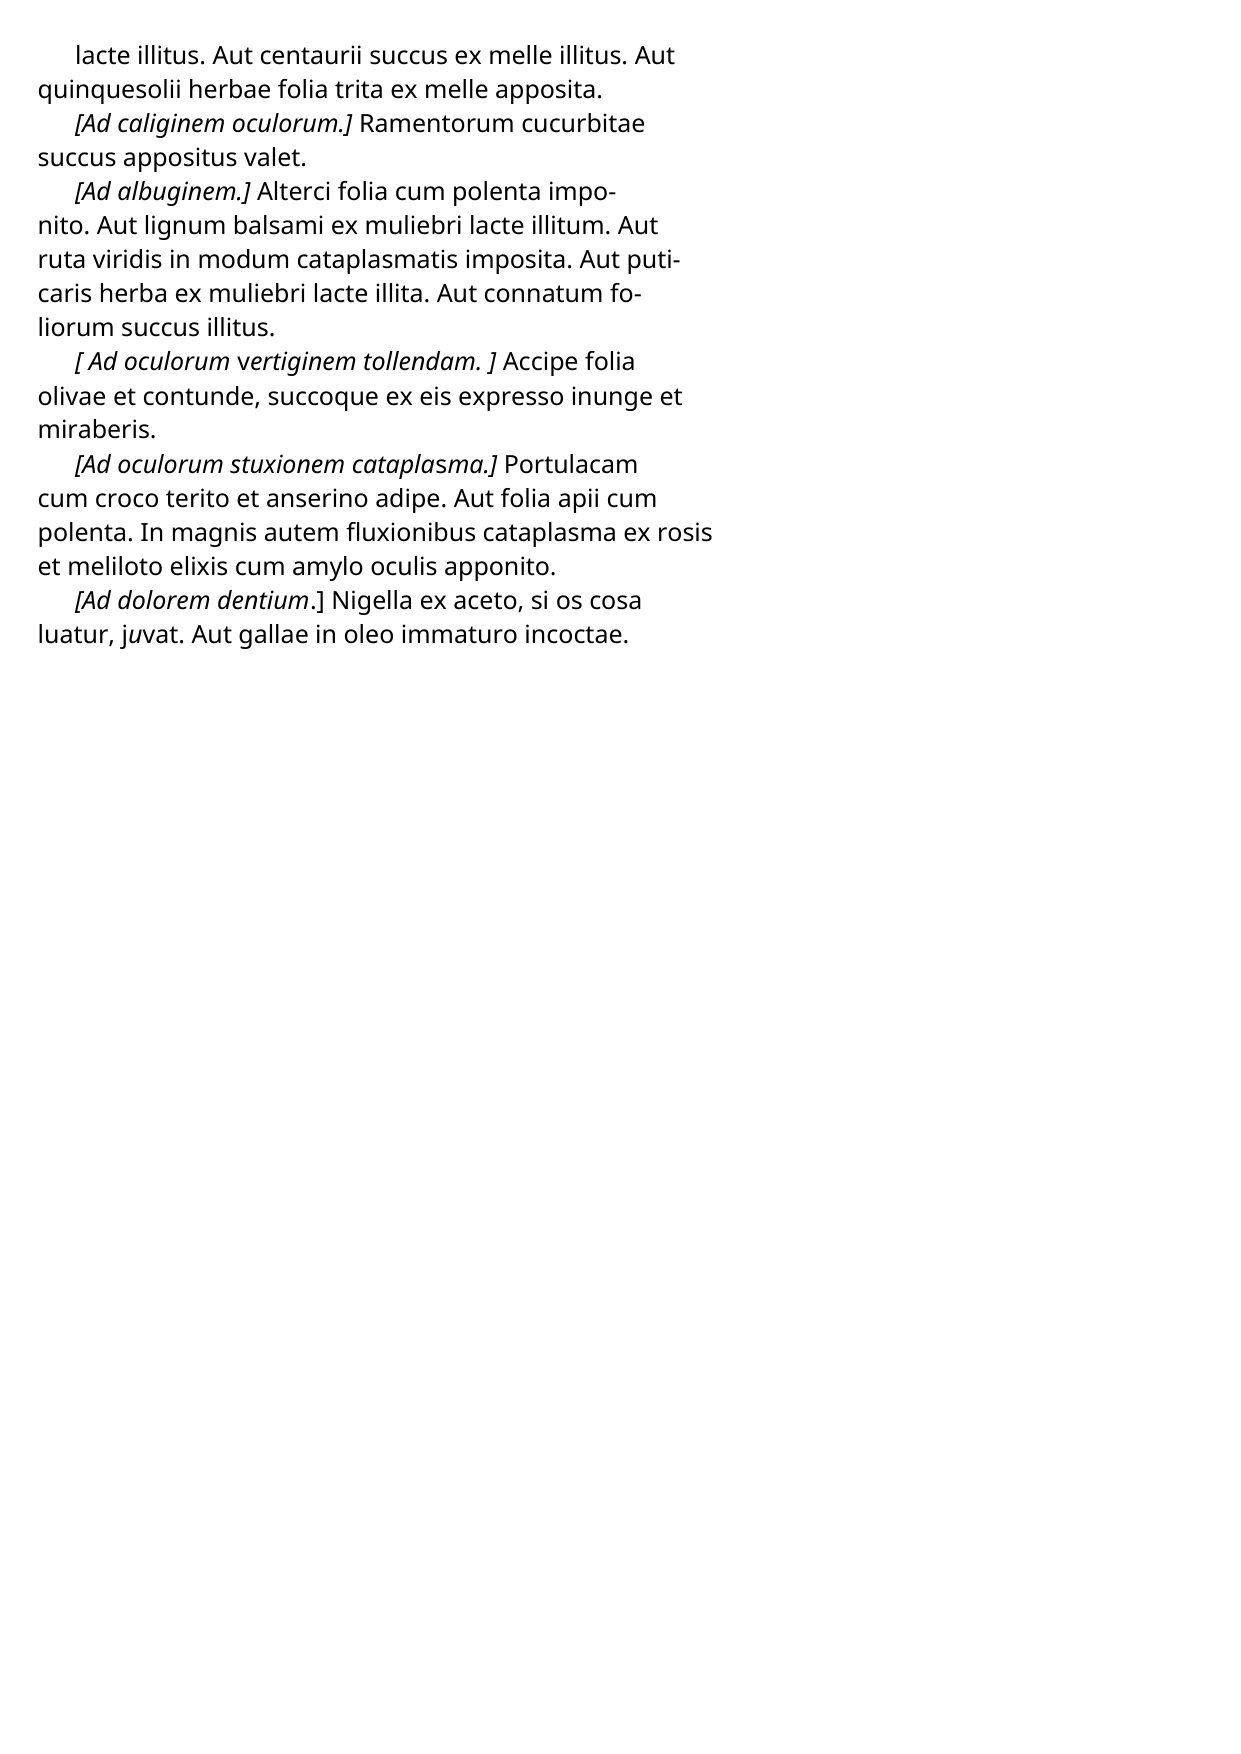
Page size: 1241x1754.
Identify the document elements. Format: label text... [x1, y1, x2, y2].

text [Ad albuginem.] Alterci folia cum polenta impo- nito. Aut lignum balsami ex muliebri lacte illitum. Aut ruta viridis in modum cataplasmatis imposita. Aut puti- caris herba ex muliebri lacte illita. Aut connatum fo- liorum succus illitus. [37, 174, 1203, 344]
text [Ad dolorem dentium.] Nigella ex aceto, si os cosa luatur, juvat. Aut gallae in oleo immaturo incoctae. [37, 582, 1203, 651]
text [ Ad oculorum vertiginem tollendam. ] Accipe folia olivae et contunde, succoque ex eis expresso inunge et miraberis. [37, 344, 1203, 446]
text [Ad caliginem oculorum.] Ramentorum cucurbitae succus appositus valet. [37, 106, 1203, 174]
text lacte illitus. Aut centaurii succus ex melle illitus. Aut quinquesolii herbae folia trita ex melle apposita. [37, 37, 1203, 106]
text [Ad oculorum stuxionem cataplasma.] Portulacam cum croco terito et anserino adipe. Aut folia apii cum polenta. In magnis autem fluxionibus cataplasma ex rosis et meliloto elixis cum amylo oculis apponito. [37, 446, 1203, 582]
